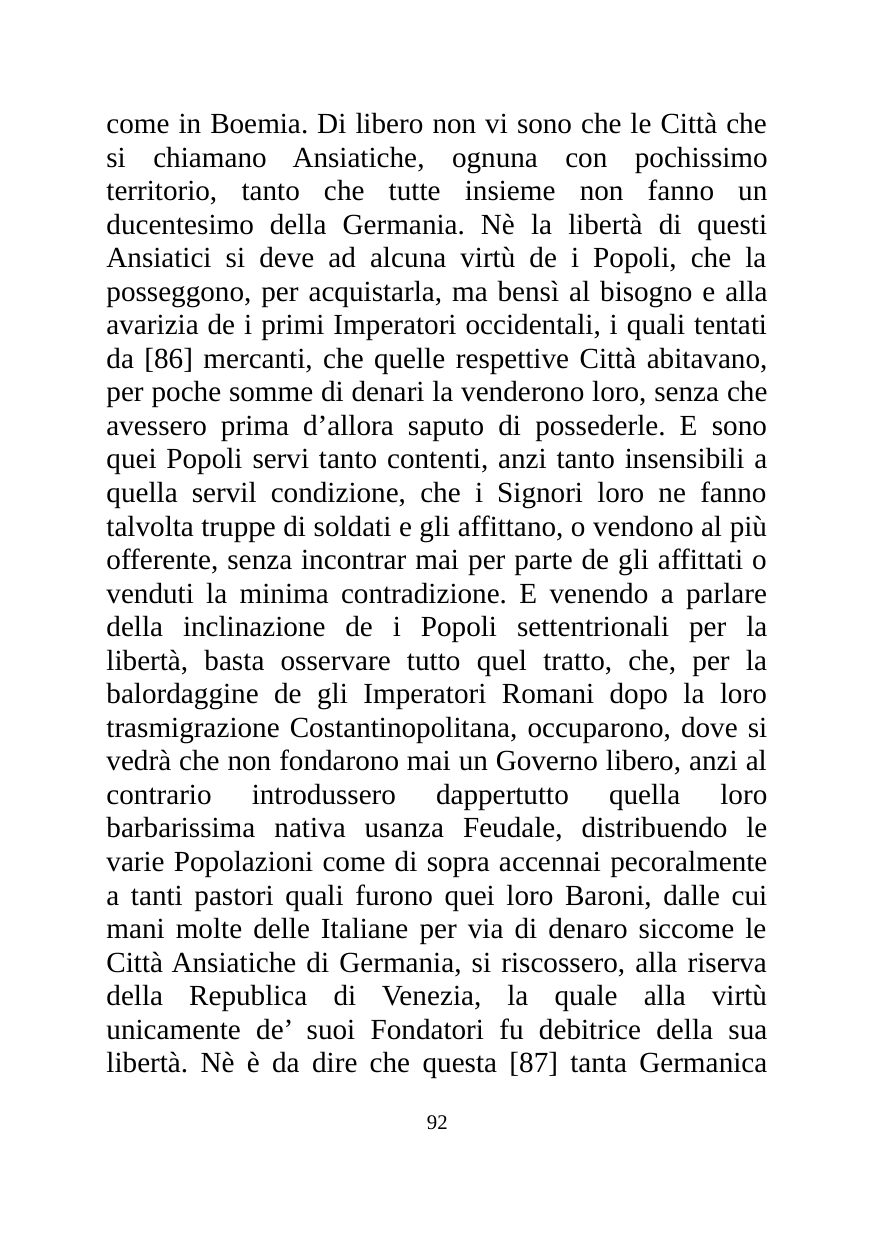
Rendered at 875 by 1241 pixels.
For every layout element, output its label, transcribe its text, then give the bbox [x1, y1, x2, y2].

text come in Boemia. Di libero non vi sono che le Città che si chiamano Ansiatiche, ognuna con pochissimo territorio, tanto che tutte insieme non fanno un ducentesimo della Germania. Nè la libertà di questi Ansiatici si deve ad alcuna virtù de i Popoli, che la posseggono, per acquistarla, ma bensì al bisogno e alla avarizia de i primi Imperatori occidentali, i quali tentati da [86] mercanti, che quelle respettive Città abitavano, per poche somme di denari la venderono loro, senza che avessero prima d’allora saputo di possederle. E sono quei Popoli servi tanto contenti, anzi tanto insensibili a quella servil condizione, che i Signori loro ne fanno talvolta truppe di soldati e gli affittano, o vendono al più offerente, senza incontrar mai per parte de gli affittati o venduti la minima contradizione. E venendo a parlare della inclinazione de i Popoli settentrionali per la libertà, basta osservare tutto quel tratto, che, per la balordaggine de gli Imperatori Romani dopo la loro trasmigrazione Costantinopolitana, occuparono, dove si vedrà che non fondarono mai un Governo libero, anzi al contrario introdussero dappertutto quella loro barbarissima nativa usanza Feudale, distribuendo le varie Popolazioni come di sopra accennai pecoralmente a tanti pastori quali furono quei loro Baroni, dalle cui mani molte delle Italiane per via di denaro siccome le Città Ansiatiche di Germania, si riscossero, alla riserva della Republica di Venezia, la quale alla virtù unicamente de’ suoi Fondatori fu debitrice della sua libertà. Nè è da dire che questa [87] tanta Germanica [106, 106, 768, 1079]
